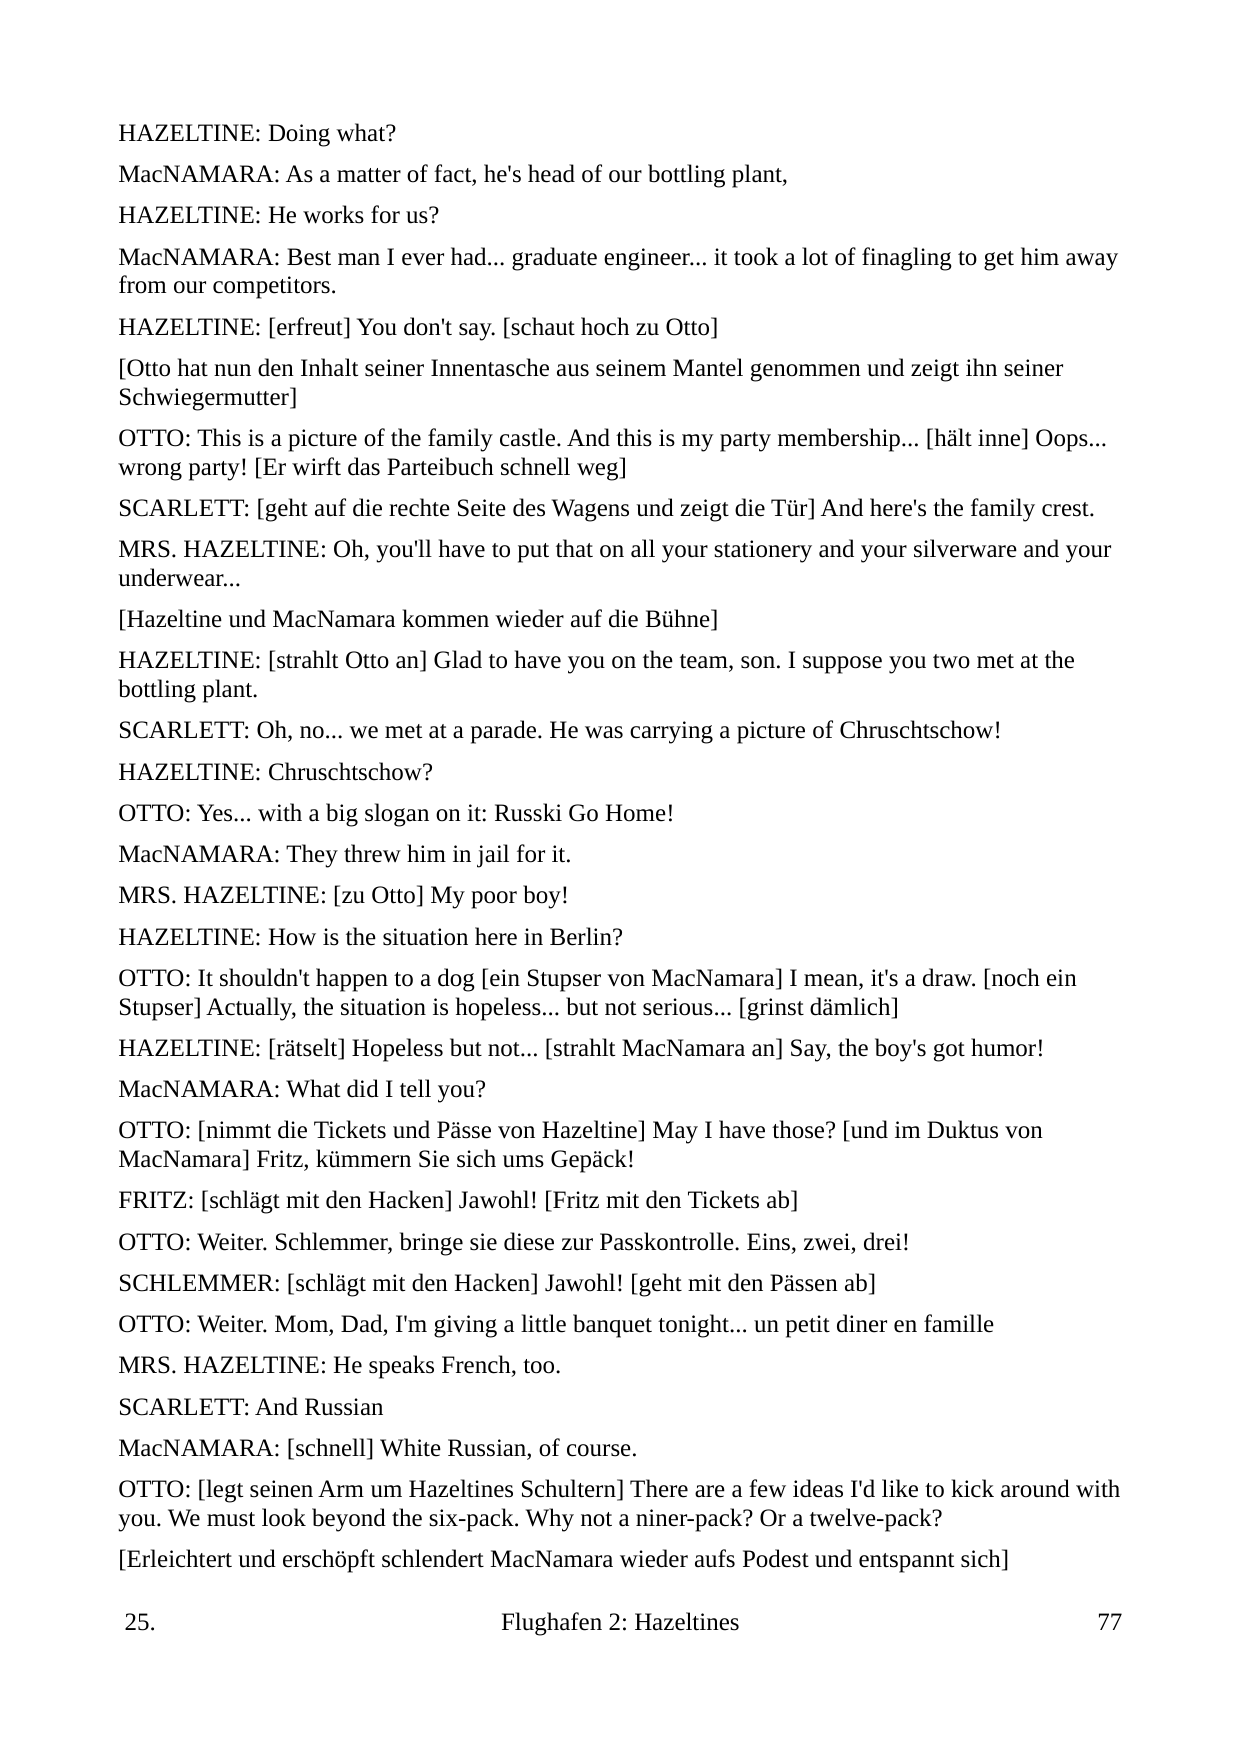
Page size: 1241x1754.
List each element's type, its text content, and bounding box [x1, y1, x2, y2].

text [Hazeltine und MacNamara kommen wieder auf die Bühne] [118, 604, 1122, 633]
text HAZELTINE: [strahlt Otto an] Glad to have you on the team, son. I suppose you two met at the bottling plant. [118, 646, 1122, 703]
text FRITZ: [schlägt mit den Hacken] Jawohl! [Fritz mit den Tickets ab] [118, 1186, 1122, 1214]
text OTTO: Weiter. Mom, Dad, I'm giving a little banquet tonight... un petit diner en famille [118, 1309, 1122, 1338]
text HAZELTINE: He works for us? [118, 201, 1122, 229]
text MRS. HAZELTINE: Oh, you'll have to put that on all your stationery and your silverware and your underwear... [118, 534, 1122, 592]
text MacNAMARA: [schnell] White Russian, of course. [118, 1433, 1122, 1462]
text SCHLEMMER: [schlägt mit den Hacken] Jawohl! [geht mit den Pässen ab] [118, 1268, 1122, 1297]
text [Otto hat nun den Inhalt seiner Innentasche aus seinem Mantel genommen und zeigt ihn seiner Schwiegermutter] [118, 353, 1122, 411]
text OTTO: [nimmt die Tickets und Pässe von Hazeltine] May I have those? [und im Duktus von MacNamara] Fritz, kümmern Sie sich ums Gepäck! [118, 1116, 1122, 1173]
text HAZELTINE: [rätselt] Hopeless but not... [strahlt MacNamara an] Say, the boy's got humor! [118, 1033, 1122, 1062]
text [Erleichtert und erschöpft schlendert MacNamara wieder aufs Podest und entspannt sich] [118, 1544, 1122, 1573]
text SCARLETT: Oh, no... we met at a parade. He was carrying a picture of Chruschtschow! [118, 716, 1122, 744]
text OTTO: Weiter. Schlemmer, bringe sie diese zur Passkontrolle. Eins, zwei, drei! [118, 1227, 1122, 1256]
text HAZELTINE: How is the situation here in Berlin? [118, 922, 1122, 951]
text MacNAMARA: What did I tell you? [118, 1074, 1122, 1103]
text MacNAMARA: They threw him in jail for it. [118, 839, 1122, 868]
text HAZELTINE: Chruschtschow? [118, 757, 1122, 786]
text OTTO: Yes... with a big slogan on it: Russki Go Home! [118, 798, 1122, 827]
text MRS. HAZELTINE: He speaks French, too. [118, 1351, 1122, 1379]
text SCARLETT: [geht auf die rechte Seite des Wagens und zeigt die Tür] And here's the family crest. [118, 493, 1122, 522]
text OTTO: It shouldn't happen to a dog [ein Stupser von MacNamara] I mean, it's a draw. [noch ein Stupser] Actually, the situation is hopeless... but not serious... [grinst dämlich] [118, 963, 1122, 1021]
text MacNAMARA: Best man I ever had... graduate engineer... it took a lot of finagling to get him away from our competitors. [118, 242, 1122, 299]
text OTTO: This is a picture of the family castle. And this is my party membership... [hält inne] Oops... wrong party! [Er wirft das Parteibuch schnell weg] [118, 423, 1122, 481]
text HAZELTINE: [erfreut] You don't say. [schaut hoch zu Otto] [118, 312, 1122, 341]
text HAZELTINE: Doing what? [118, 118, 1122, 147]
text OTTO: [legt seinen Arm um Hazeltines Schultern] There are a few ideas I'd like to kick around with you. We must look beyond the six-pack. Why not a niner-pack? Or a twelve-pack? [118, 1474, 1122, 1532]
text SCARLETT: And Russian [118, 1392, 1122, 1421]
text MacNAMARA: As a matter of fact, he's head of our bottling plant, [118, 159, 1122, 188]
text MRS. HAZELTINE: [zu Otto] My poor boy! [118, 881, 1122, 909]
